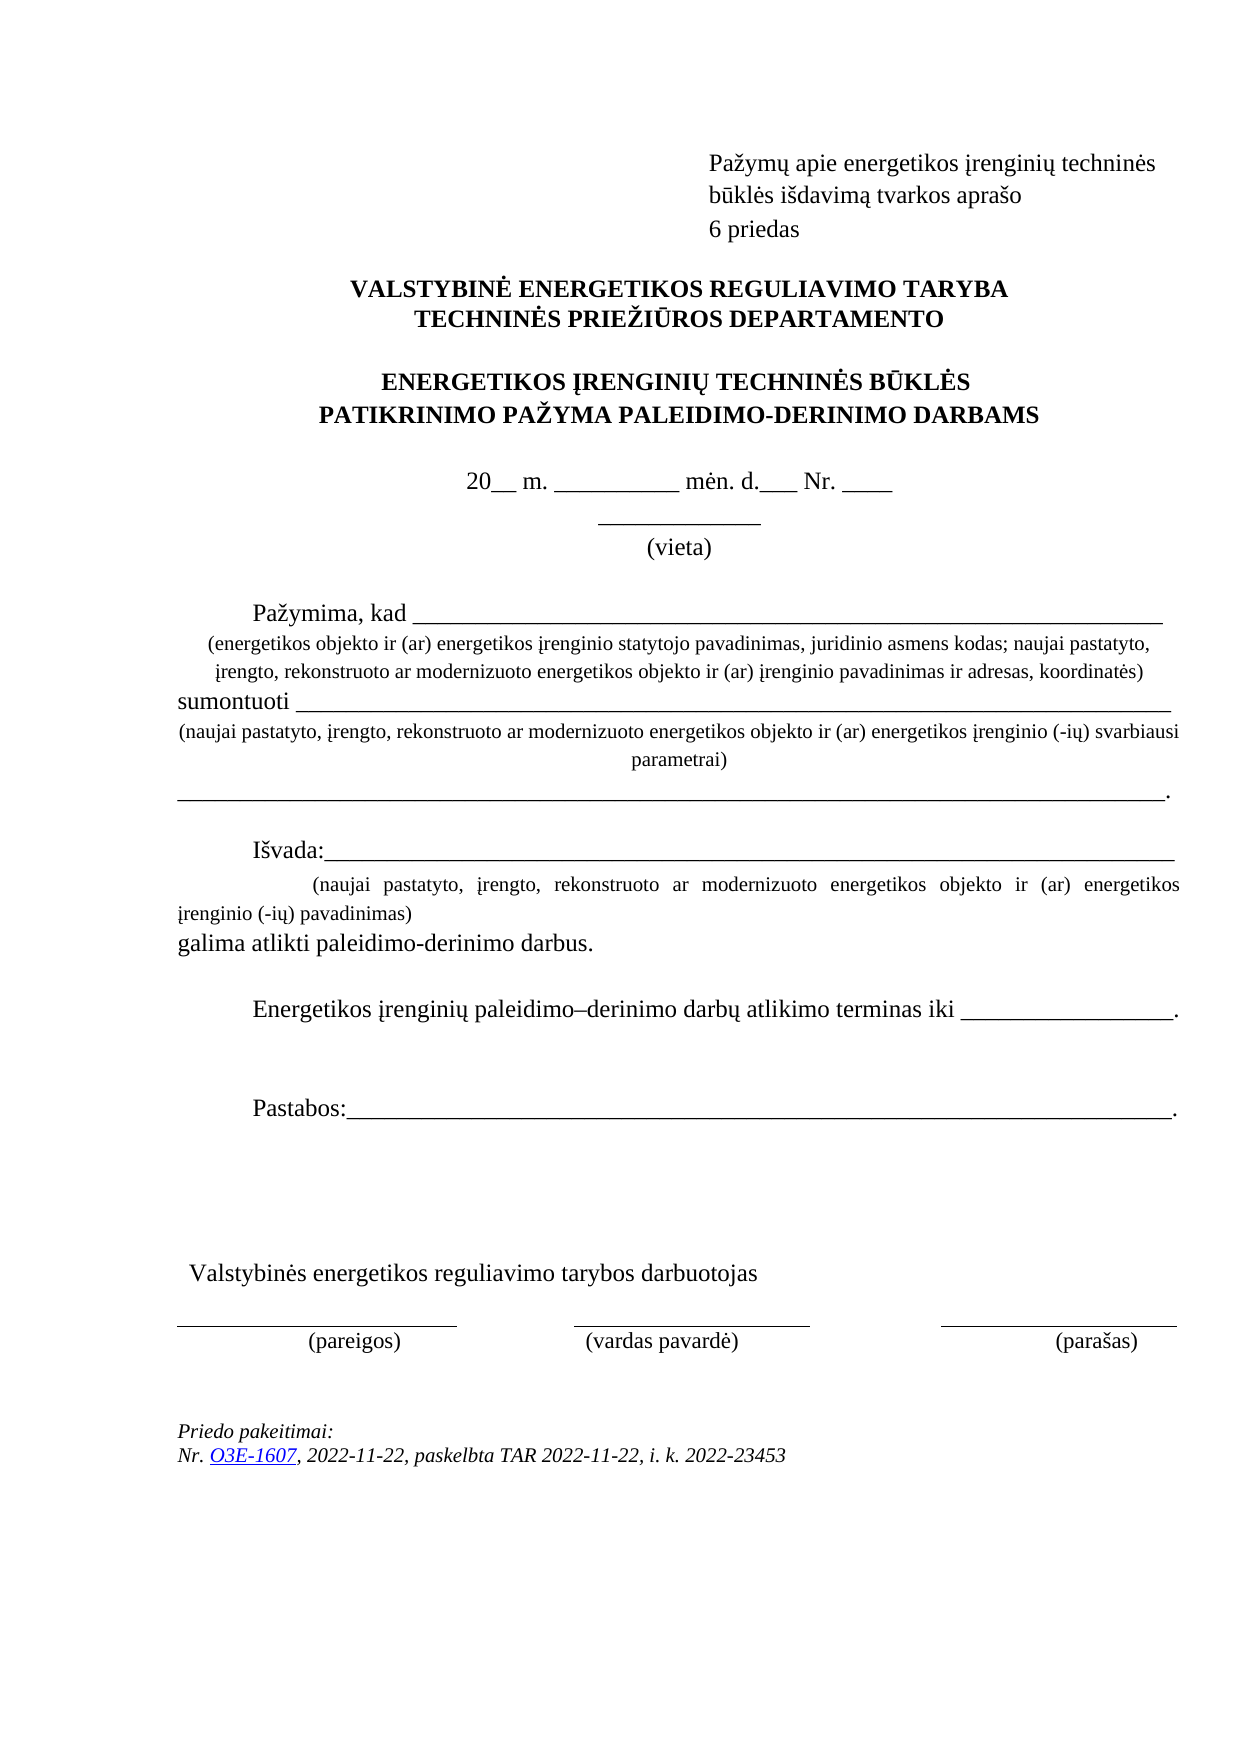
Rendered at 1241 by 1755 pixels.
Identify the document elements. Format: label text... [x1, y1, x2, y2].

text Energetikos įrenginių paleidimo–derinimo darbų atlikimo terminas iki _________________. [177, 994, 1181, 1023]
text Priedo pakeitimai: [177, 1419, 1181, 1443]
text ENERGETIKOS ĮRENGINIŲ TECHNINĖS BŪKLĖS [177, 367, 1181, 396]
text _______________________________________________________________________________. [177, 775, 1181, 803]
text 20__ m. __________ mėn. d.___ Nr. ____ [177, 466, 1181, 495]
text PATIKRINIMO PAŽYMA PALEIDIMO-DERINIMO DARBAMS [177, 400, 1181, 429]
text (naujai pastatyto, įrengto, rekonstruoto ar modernizuoto energetikos objekto ir (ar) energetikos įrenginio (-ių) svarbiausi parametrai) [177, 719, 1181, 771]
text Pažymima, kad ____________________________________________________________ [177, 598, 1181, 627]
text VALSTYBINĖ ENERGETIKOS REGULIAVIMO TARYBA [177, 274, 1181, 303]
text Išvada:____________________________________________________________________ (naujai pastatyto, įrengto, rekonstruoto ar modernizuoto energetikos objekto ir (ar) energetikos įrenginio (-ių) pavadinimas) [177, 835, 1181, 925]
text galima atlikti paleidimo-derinimo darbus. [177, 928, 1181, 957]
table_cell (pareigos) [177, 1327, 457, 1357]
table_header Valstybinės energetikos reguliavimo tarybos darbuotojas [177, 1259, 1177, 1326]
table_cell (vardas pavardė) [574, 1327, 810, 1357]
text (energetikos objekto ir (ar) energetikos įrenginio statytojo pavadinimas, juridinio asmens kodas; naujai pastatyto, įrengto, rekonstruoto ar modernizuoto energetikos objekto ir (ar) įrenginio pavadinimas ir adresas, koordinatės) [177, 631, 1181, 683]
table_cell (parašas) [941, 1327, 1177, 1357]
text Pastabos:__________________________________________________________________. [177, 1093, 1181, 1122]
text (vieta) [177, 532, 1181, 561]
text sumontuoti ______________________________________________________________________ [177, 686, 1181, 715]
text Pažymų apie energetikos įrenginių techninės [177, 148, 1181, 176]
text _____________ [177, 499, 1181, 528]
text 6 priedas [177, 214, 1181, 242]
table_cell [457, 1326, 574, 1357]
text Nr. O3E-1607, 2022-11-22, paskelbta TAR 2022-11-22, i. k. 2022-23453 [177, 1443, 1181, 1467]
table_cell [810, 1326, 941, 1357]
text TECHNINĖS PRIEŽIŪROS DEPARTAMENTO [177, 304, 1181, 333]
text būklės išdavimą tvarkos aprašo [177, 181, 1181, 209]
